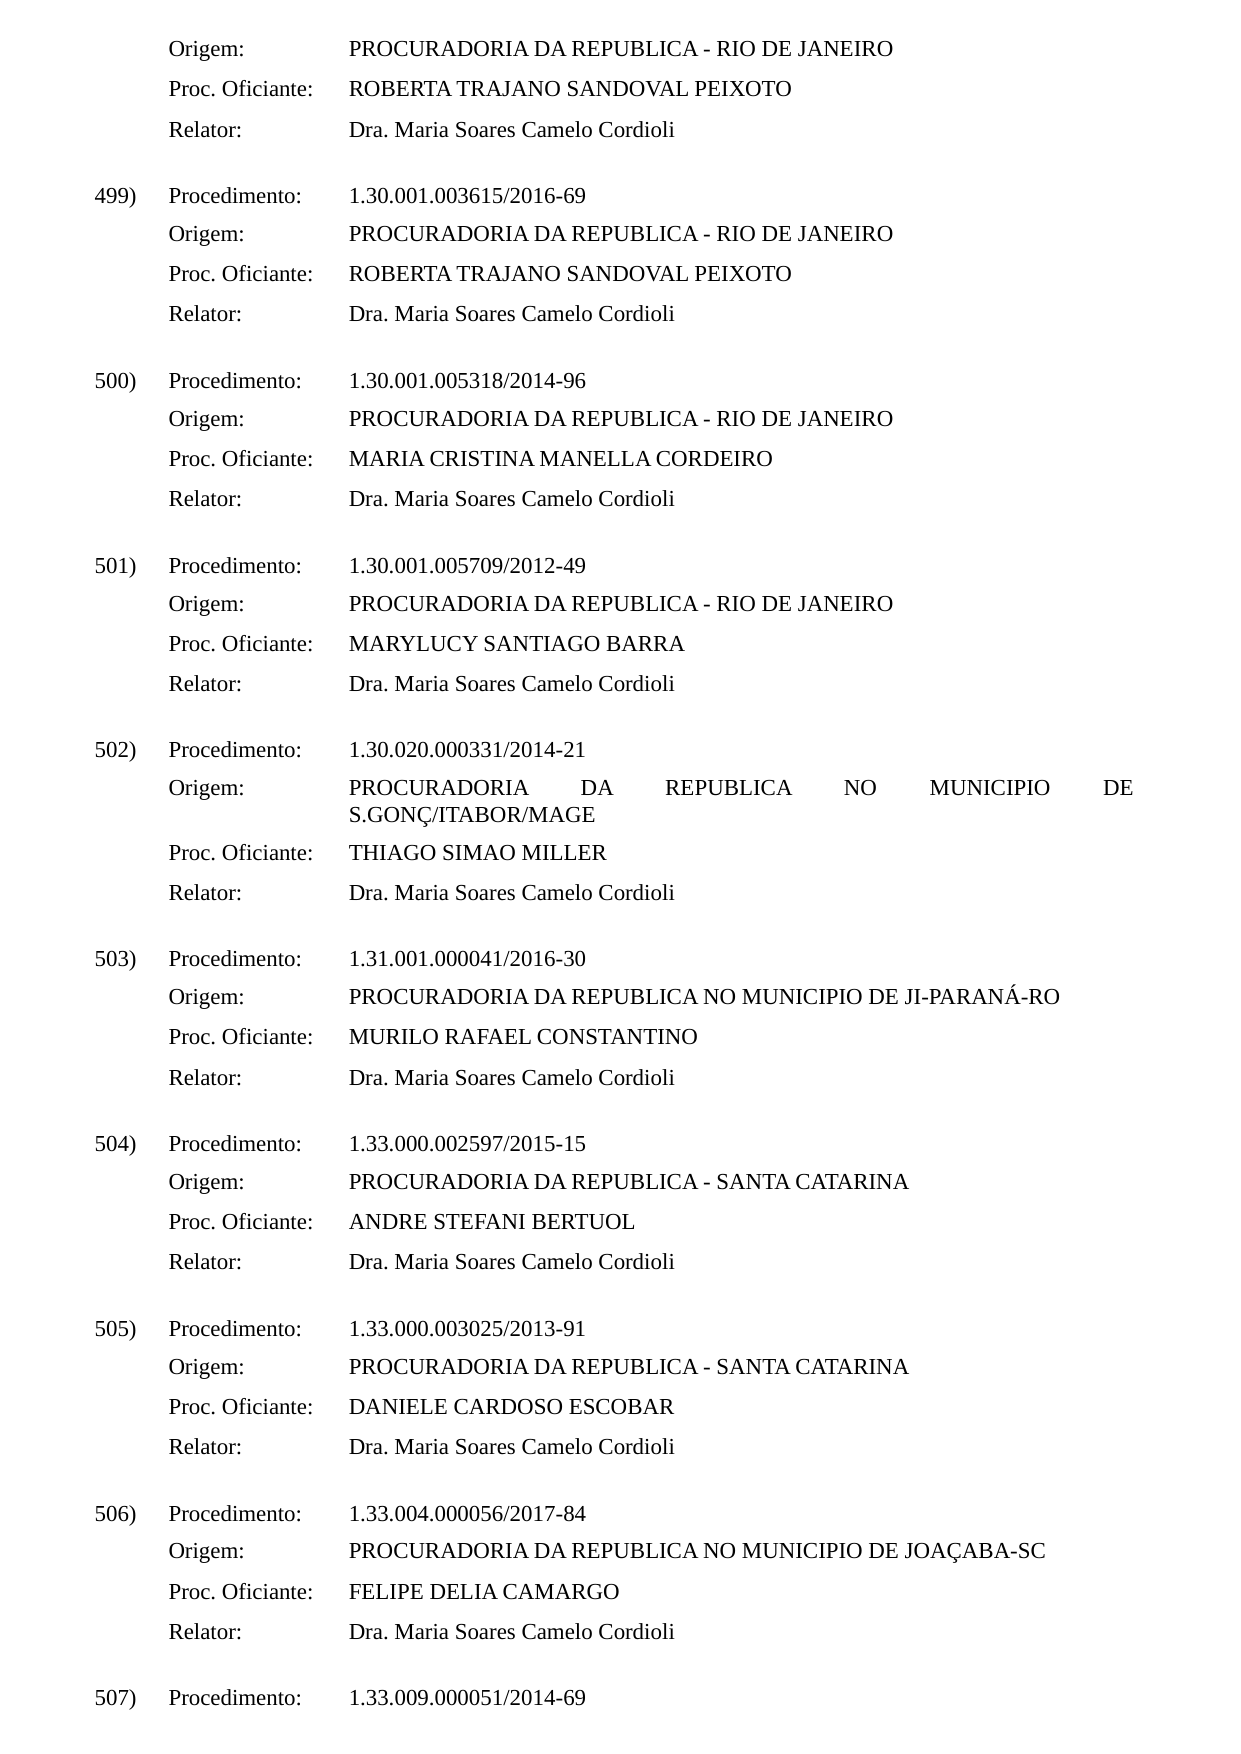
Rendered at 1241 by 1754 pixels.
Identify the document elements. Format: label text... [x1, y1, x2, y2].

table_cell Dra. Maria Soares Camelo Cordioli [343, 664, 1139, 704]
table_cell Relator: [163, 664, 343, 704]
table_cell ROBERTA TRAJANO SANDOVAL PEIXOTO [343, 255, 1139, 295]
table_cell [89, 769, 162, 833]
table_cell MARIA CRISTINA MANELLA CORDEIRO [343, 439, 1139, 479]
table_cell [89, 1532, 162, 1572]
table_cell [89, 1612, 162, 1652]
table_cell [89, 295, 162, 335]
table_header 505) [89, 1309, 162, 1347]
table_cell Origem: [163, 769, 343, 833]
table_header Procedimento: [163, 731, 343, 769]
table_header 1.30.001.003615/2016-69 [343, 176, 1139, 214]
table_cell [89, 873, 162, 913]
table_cell [89, 110, 162, 150]
table_header 504) [89, 1124, 162, 1162]
table_header 507) [89, 1679, 162, 1717]
table_cell Dra. Maria Soares Camelo Cordioli [343, 1058, 1139, 1098]
table_cell [89, 1572, 162, 1612]
table_header 1.33.009.000051/2014-69 [343, 1679, 1139, 1717]
table_cell Relator: [163, 480, 343, 520]
table_cell [89, 70, 162, 110]
table_header 1.33.000.002597/2015-15 [343, 1124, 1139, 1162]
table_cell Origem: [163, 1162, 343, 1202]
table_cell PROCURADORIA DA REPUBLICA - RIO DE JANEIRO [343, 399, 1139, 439]
table_cell DANIELE CARDOSO ESCOBAR [343, 1387, 1139, 1427]
table_cell Relator: [163, 1058, 343, 1098]
table_header 1.30.001.005709/2012-49 [343, 546, 1139, 584]
table_cell ANDRE STEFANI BERTUOL [343, 1203, 1139, 1243]
table_cell Proc. Oficiante: [163, 1387, 343, 1427]
table_cell Origem: [163, 30, 343, 70]
table_header 1.30.001.005318/2014-96 [343, 361, 1139, 399]
table_cell Proc. Oficiante: [163, 1203, 343, 1243]
table_cell Proc. Oficiante: [163, 1018, 343, 1058]
table_cell [89, 584, 162, 624]
table_cell THIAGO SIMAO MILLER [343, 833, 1139, 873]
table_cell PROCURADORIA DA REPUBLICA NO MUNICIPIO DE JOAÇABA-SC [343, 1532, 1139, 1572]
table_header Procedimento: [163, 361, 343, 399]
table_cell Origem: [163, 1347, 343, 1387]
table_cell PROCURADORIA DA REPUBLICA NO MUNICIPIO DE S.GONÇ/ITABOR/MAGE [343, 769, 1139, 833]
table_cell PROCURADORIA DA REPUBLICA - RIO DE JANEIRO [343, 214, 1139, 254]
table_cell Dra. Maria Soares Camelo Cordioli [343, 295, 1139, 335]
table_header Procedimento: [163, 1309, 343, 1347]
table_cell [89, 399, 162, 439]
table_header 500) [89, 361, 162, 399]
table_cell Dra. Maria Soares Camelo Cordioli [343, 480, 1139, 520]
table_header 1.31.001.000041/2016-30 [343, 940, 1139, 977]
table_cell Origem: [163, 399, 343, 439]
table_header Procedimento: [163, 1679, 343, 1717]
table_cell [89, 439, 162, 479]
table_cell Relator: [163, 295, 343, 335]
table_cell Dra. Maria Soares Camelo Cordioli [343, 1243, 1139, 1283]
table_cell Relator: [163, 1428, 343, 1468]
table_cell Dra. Maria Soares Camelo Cordioli [343, 110, 1139, 150]
table_cell Proc. Oficiante: [163, 833, 343, 873]
table_cell [89, 664, 162, 704]
table_cell FELIPE DELIA CAMARGO [343, 1572, 1139, 1612]
table_cell Origem: [163, 214, 343, 254]
table_cell PROCURADORIA DA REPUBLICA - RIO DE JANEIRO [343, 584, 1139, 624]
table_header Procedimento: [163, 176, 343, 214]
table_cell [89, 1058, 162, 1098]
table_header Procedimento: [163, 546, 343, 584]
table_header 503) [89, 940, 162, 977]
table_header Procedimento: [163, 1494, 343, 1532]
table_cell [89, 1387, 162, 1427]
table_cell [89, 214, 162, 254]
table_cell [89, 1243, 162, 1283]
table_cell Dra. Maria Soares Camelo Cordioli [343, 1612, 1139, 1652]
table_cell Relator: [163, 1243, 343, 1283]
table_cell Relator: [163, 873, 343, 913]
table_cell ROBERTA TRAJANO SANDOVAL PEIXOTO [343, 70, 1139, 110]
table_cell PROCURADORIA DA REPUBLICA - SANTA CATARINA [343, 1347, 1139, 1387]
table_cell [89, 255, 162, 295]
table_cell MARYLUCY SANTIAGO BARRA [343, 624, 1139, 664]
table_cell Origem: [163, 584, 343, 624]
table_cell [89, 30, 162, 70]
table_cell [89, 833, 162, 873]
table_cell Proc. Oficiante: [163, 1572, 343, 1612]
table_cell [89, 978, 162, 1018]
table_header Procedimento: [163, 1124, 343, 1162]
table_cell Origem: [163, 978, 343, 1018]
table_header 1.30.020.000331/2014-21 [343, 731, 1139, 769]
table_cell PROCURADORIA DA REPUBLICA - SANTA CATARINA [343, 1162, 1139, 1202]
table_cell [89, 1428, 162, 1468]
table_cell [89, 1203, 162, 1243]
table_cell Dra. Maria Soares Camelo Cordioli [343, 873, 1139, 913]
table_cell PROCURADORIA DA REPUBLICA NO MUNICIPIO DE JI-PARANÁ-RO [343, 978, 1139, 1018]
table_cell Proc. Oficiante: [163, 255, 343, 295]
table_cell Dra. Maria Soares Camelo Cordioli [343, 1428, 1139, 1468]
table_cell MURILO RAFAEL CONSTANTINO [343, 1018, 1139, 1058]
table_cell [89, 1018, 162, 1058]
table_header 502) [89, 731, 162, 769]
table_cell Proc. Oficiante: [163, 70, 343, 110]
table_header 501) [89, 546, 162, 584]
table_cell Relator: [163, 1612, 343, 1652]
table_cell [89, 624, 162, 664]
table_cell Relator: [163, 110, 343, 150]
table_cell Origem: [163, 1532, 343, 1572]
table_header 506) [89, 1494, 162, 1532]
table_cell PROCURADORIA DA REPUBLICA - RIO DE JANEIRO [343, 30, 1139, 70]
table_cell Proc. Oficiante: [163, 439, 343, 479]
table_cell [89, 1347, 162, 1387]
table_header 1.33.000.003025/2013-91 [343, 1309, 1139, 1347]
table_header 499) [89, 176, 162, 214]
table_header Procedimento: [163, 940, 343, 977]
table_cell Proc. Oficiante: [163, 624, 343, 664]
table_cell [89, 480, 162, 520]
table_header 1.33.004.000056/2017-84 [343, 1494, 1139, 1532]
table_cell [89, 1162, 162, 1202]
